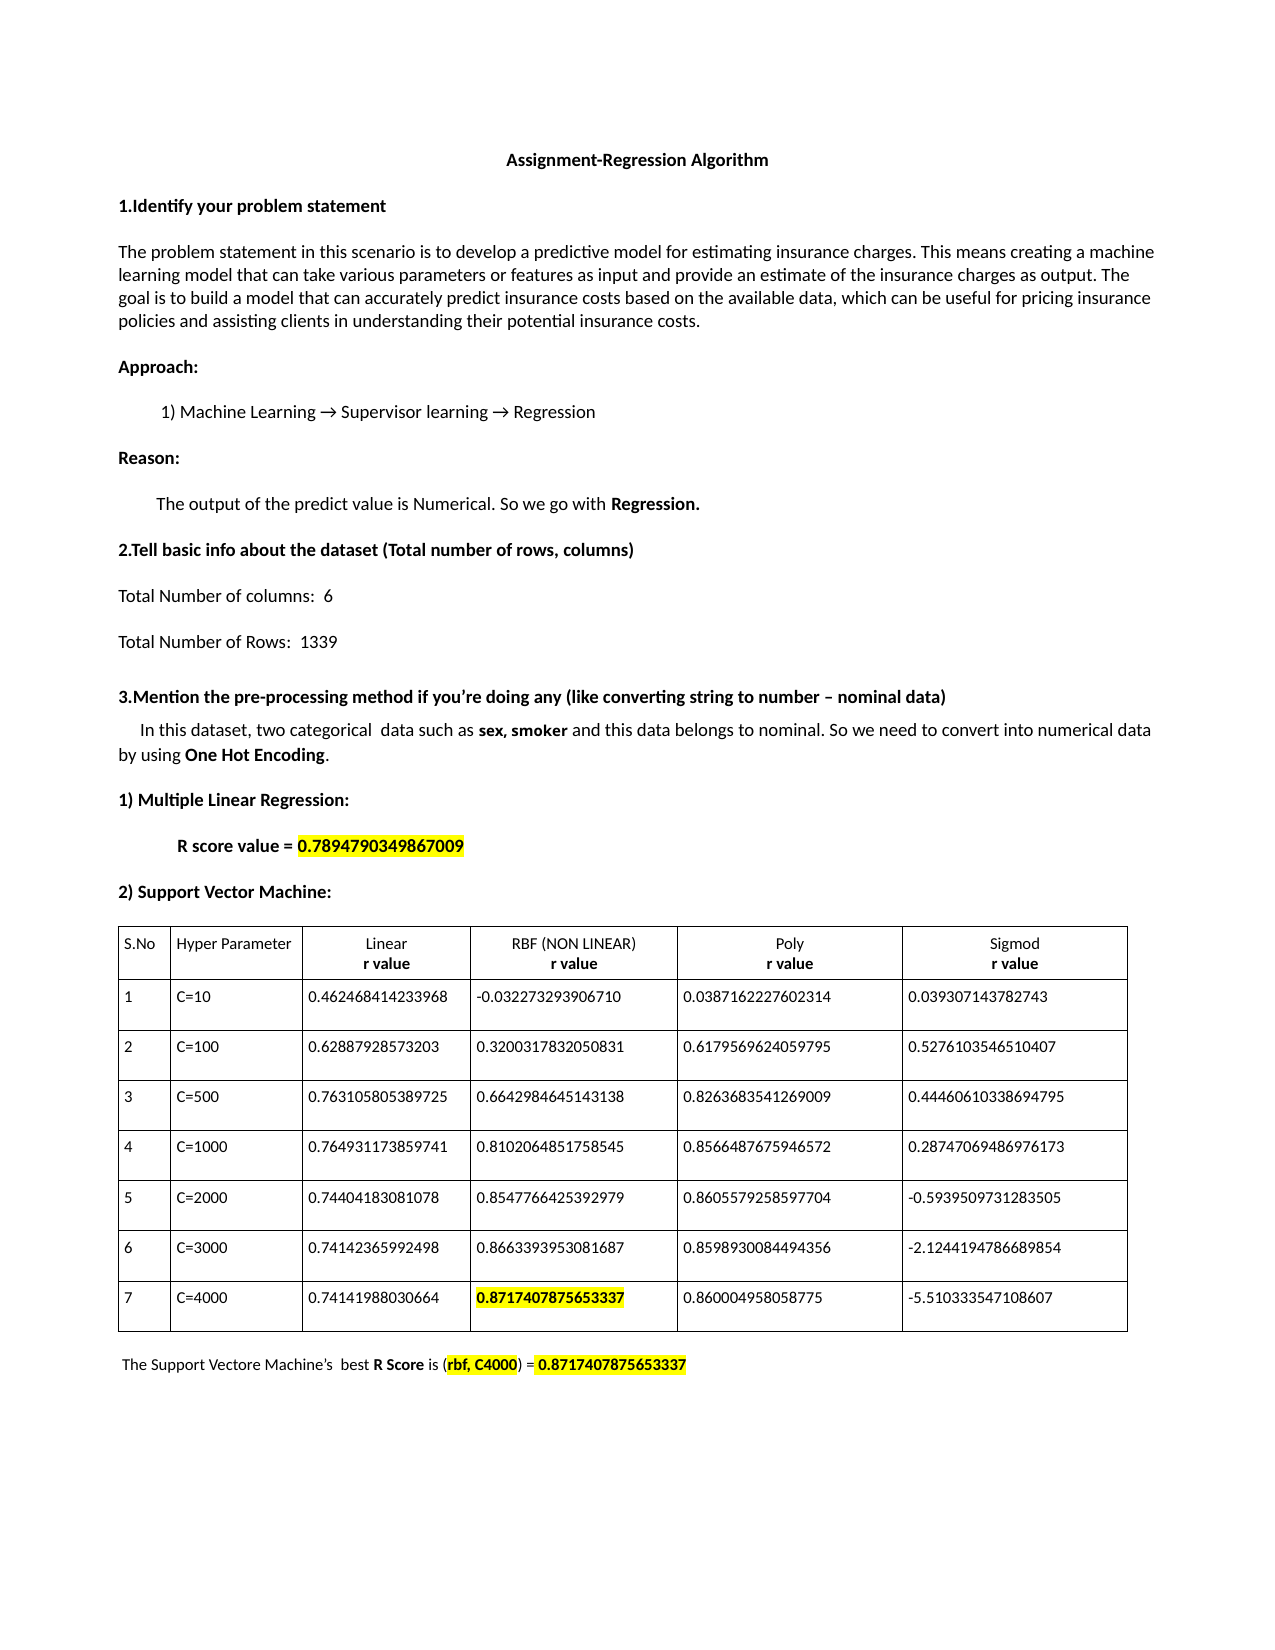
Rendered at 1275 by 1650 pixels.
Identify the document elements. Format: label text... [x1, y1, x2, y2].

table_cell -2.1244194786689854 [903, 1231, 1127, 1281]
text 1) Machine Learning → Supervisor learning → Regression [118, 401, 1157, 424]
text R score value = 0.7894790349867009 [118, 834, 1157, 857]
table_cell 0.8717407875653337 [471, 1282, 677, 1331]
table_cell 5 [119, 1181, 170, 1230]
table_cell 0.8263683541269009 [678, 1081, 902, 1130]
table_cell 0.764931173859741 [303, 1131, 470, 1180]
table_cell C=2000 [171, 1181, 302, 1230]
table_cell 0.8605579258597704 [678, 1181, 902, 1230]
table_cell C=10 [171, 980, 302, 1029]
text 3.Mention the pre-processing method if you’re doing any (like converting string to number – nominal data) [118, 676, 1157, 709]
table_cell 0.860004958058775 [678, 1282, 902, 1331]
table_header S.No [119, 927, 170, 979]
table_cell 0.8663393953081687 [471, 1231, 677, 1281]
text 2) Support Vector Machine: [118, 880, 1157, 903]
table_cell 1 [119, 980, 170, 1029]
table_cell 3 [119, 1081, 170, 1130]
table_cell 6 [119, 1231, 170, 1281]
table_cell 0.5276103546510407 [903, 1031, 1127, 1080]
table_cell 0.8598930084494356 [678, 1231, 902, 1281]
table_cell 0.3200317832050831 [471, 1031, 677, 1080]
table_cell 0.28747069486976173 [903, 1131, 1127, 1180]
table_cell -0.5939509731283505 [903, 1181, 1127, 1230]
text The problem statement in this scenario is to develop a predictive model for estimating insurance charges. This means creating a machine learning model that can take various parameters or features as input and provide an estimate of the insurance charges as output. The goal is to build a model that can accurately predict insurance costs based on the available data, which can be useful for pricing insurance policies and assisting clients in understanding their potential insurance costs. [118, 240, 1157, 332]
table_header Hyper Parameter [171, 927, 302, 979]
table_cell 0.74141988030664 [303, 1282, 470, 1331]
table_header RBF (NON LINEAR) r value [471, 927, 677, 979]
table_cell C=3000 [171, 1231, 302, 1281]
text 1) Multiple Linear Regression: [118, 789, 1157, 812]
table_cell 0.44460610338694795 [903, 1081, 1127, 1130]
table_cell 2 [119, 1031, 170, 1080]
table_cell -0.032273293906710 [471, 980, 677, 1029]
table_cell 0.74404183081078 [303, 1181, 470, 1230]
text Total Number of Rows: 1339 [118, 630, 1157, 653]
table_header Poly r value [678, 927, 902, 979]
text In this dataset, two categorical data such as sex, smoker and this data belongs to nominal. So we need to convert into numerical data by using One Hot Encoding. [118, 709, 1157, 766]
table_cell 0.8102064851758545 [471, 1131, 677, 1180]
table_cell C=500 [171, 1081, 302, 1130]
table_cell 0.6179569624059795 [678, 1031, 902, 1080]
text 1.Identify your problem statement [118, 194, 1157, 217]
table_cell 0.62887928573203 [303, 1031, 470, 1080]
table_cell 0.6642984645143138 [471, 1081, 677, 1130]
table_cell C=1000 [171, 1131, 302, 1180]
table_cell 0.0387162227602314 [678, 980, 902, 1029]
table_cell 0.462468414233968 [303, 980, 470, 1029]
table_cell -5.510333547108607 [903, 1282, 1127, 1331]
table_header Sigmod r value [903, 927, 1127, 979]
text The output of the predict value is Numerical. So we go with Regression. [118, 492, 1157, 515]
table_cell 0.763105805389725 [303, 1081, 470, 1130]
table_header Linear r value [303, 927, 470, 979]
table_cell 0.8566487675946572 [678, 1131, 902, 1180]
text The Support Vectore Machine’s best R Score is (rbf, C4000) = 0.8717407875653337 [118, 1355, 1157, 1375]
table_cell C=100 [171, 1031, 302, 1080]
text 2.Tell basic info about the dataset (Total number of rows, columns) [118, 538, 1157, 561]
table_cell 0.039307143782743 [903, 980, 1127, 1029]
text Total Number of columns: 6 [118, 584, 1157, 607]
text Approach: [118, 355, 1157, 378]
table_cell 7 [119, 1282, 170, 1331]
table_cell 0.8547766425392979 [471, 1181, 677, 1230]
table_cell 4 [119, 1131, 170, 1180]
text Reason: [118, 447, 1157, 469]
table_cell C=4000 [171, 1282, 302, 1331]
table_cell 0.74142365992498 [303, 1231, 470, 1281]
text Assignment-Regression Algorithm [118, 149, 1157, 172]
